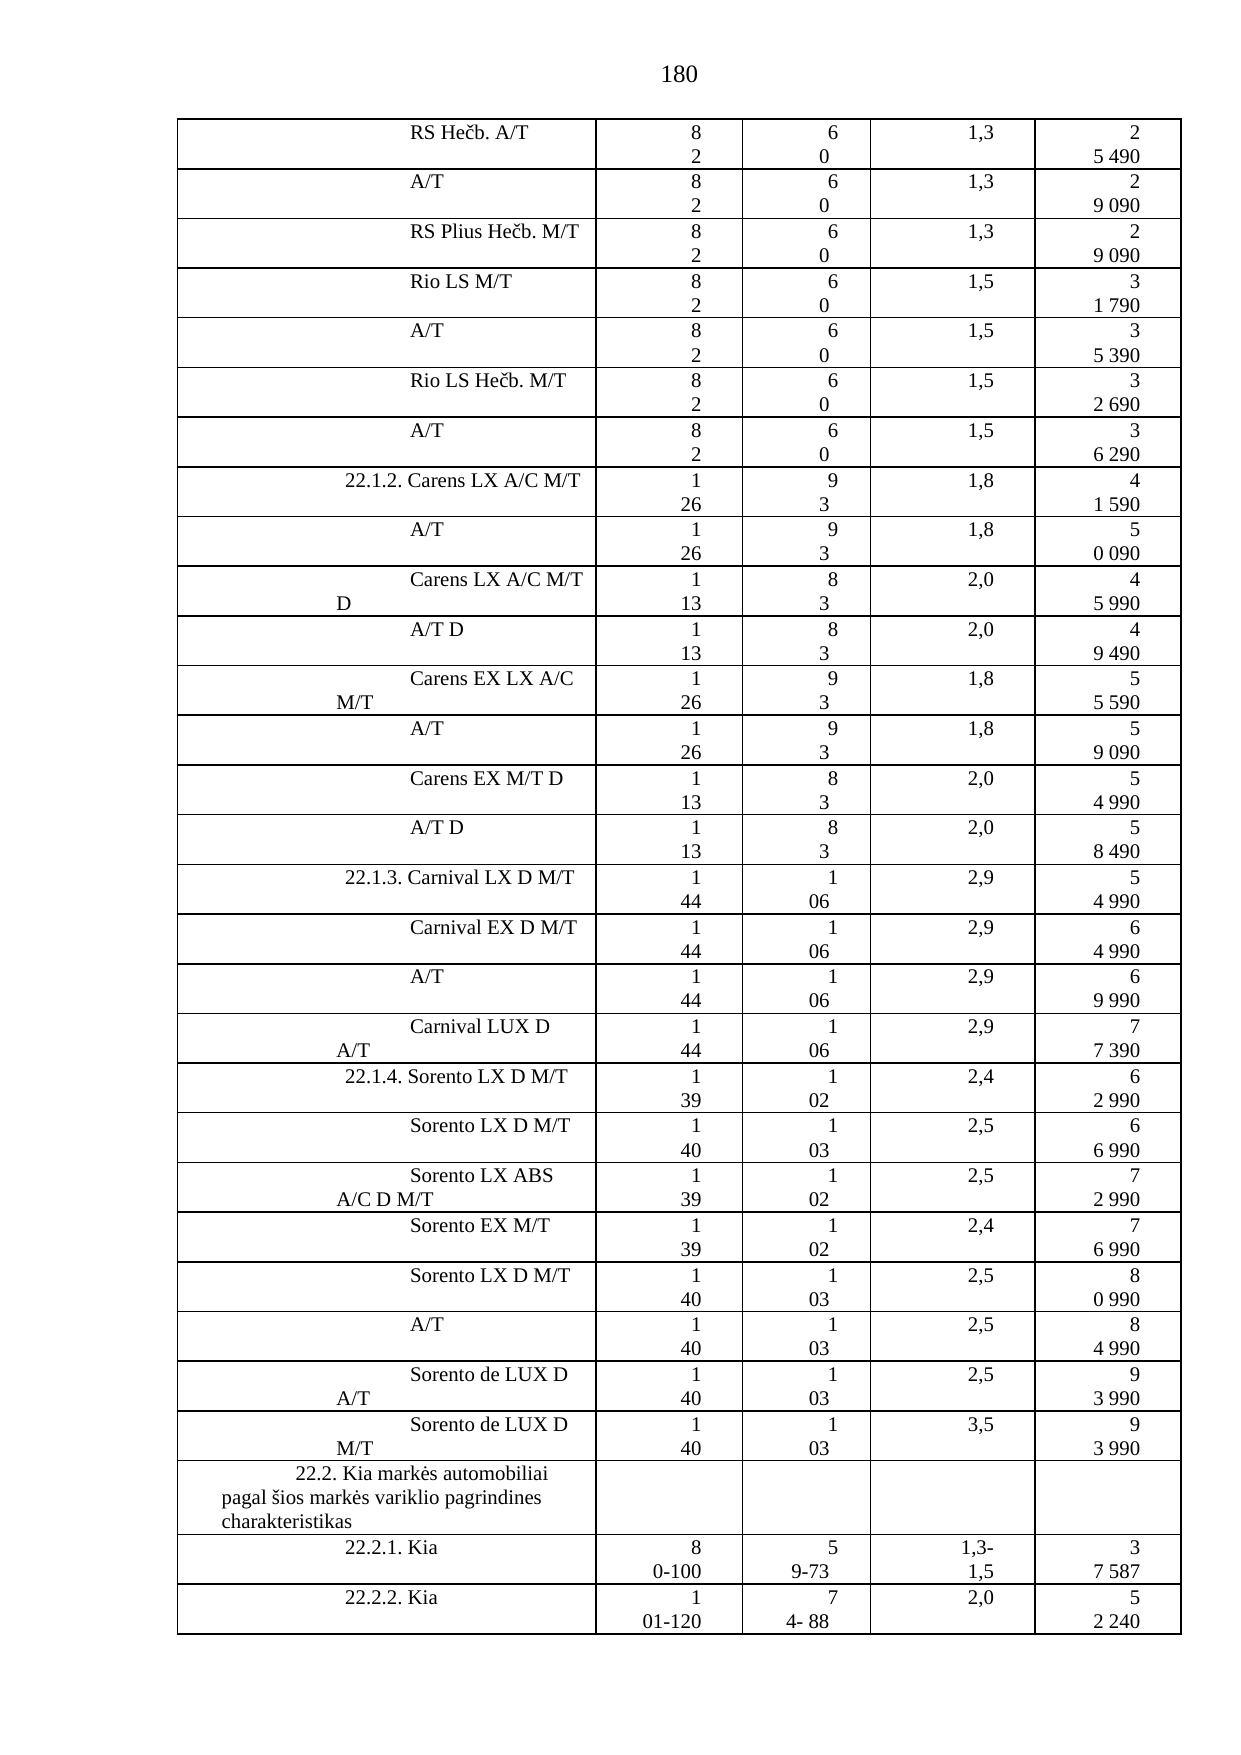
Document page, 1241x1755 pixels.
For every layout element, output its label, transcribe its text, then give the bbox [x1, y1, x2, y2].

table_cell 29 090 [1036, 170, 1180, 217]
table_cell 140 [597, 1362, 742, 1410]
table_cell 103 [743, 1263, 870, 1311]
table_cell A/T D [178, 617, 595, 665]
table_cell 126 [597, 666, 742, 714]
table_cell [1036, 1461, 1180, 1533]
table_cell 58 490 [1036, 815, 1180, 863]
table_cell 22.1.4. Sorento LX D M/T [178, 1064, 595, 1112]
table_cell 139 [597, 1163, 742, 1211]
table_cell 140 [597, 1412, 742, 1460]
table_cell 1,5 [871, 269, 1034, 317]
table_cell 60 [743, 120, 870, 168]
table_cell Sorento LX D M/T [178, 1113, 595, 1162]
table_cell 22.1.2. Carens LX A/C M/T [178, 468, 595, 516]
table_cell 59 090 [1036, 716, 1180, 764]
table_cell 45 990 [1036, 567, 1180, 615]
table_cell 82 [597, 170, 742, 217]
table_cell 60 [743, 418, 870, 466]
table_cell 140 [597, 1263, 742, 1311]
table_cell 103 [743, 1312, 870, 1360]
table_cell 50 090 [1036, 517, 1180, 565]
table_cell 93 [743, 468, 870, 516]
table_cell [871, 1461, 1034, 1533]
table_cell 113 [597, 766, 742, 814]
table_cell 77 390 [1036, 1014, 1180, 1062]
table_cell 93 [743, 517, 870, 565]
table_cell 1,8 [871, 468, 1034, 516]
table_cell 2,0 [871, 766, 1034, 814]
table_cell 59-73 [743, 1535, 870, 1583]
table_cell 69 990 [1036, 965, 1180, 1012]
table_cell 102 [743, 1213, 870, 1261]
table_cell 102 [743, 1064, 870, 1112]
table_cell 36 290 [1036, 418, 1180, 466]
table_cell 82 [597, 269, 742, 317]
table_cell 1,3 [871, 170, 1034, 217]
table_cell 2,4 [871, 1064, 1034, 1112]
table_cell 31 790 [1036, 269, 1180, 317]
table_cell A/T [178, 965, 595, 1012]
table_cell 126 [597, 468, 742, 516]
table_cell 2,9 [871, 865, 1034, 913]
table_cell 103 [743, 1362, 870, 1410]
table_cell 35 390 [1036, 318, 1180, 367]
table_cell RS Hečb. A/T [178, 120, 595, 168]
table_cell A/T [178, 716, 595, 764]
table_cell 82 [597, 120, 742, 168]
table_cell 140 [597, 1312, 742, 1360]
table_cell 1,5 [871, 418, 1034, 466]
table_cell 2,4 [871, 1213, 1034, 1261]
table_cell 66 990 [1036, 1113, 1180, 1162]
table_cell 37 587 [1036, 1535, 1180, 1583]
table_cell 2,9 [871, 1014, 1034, 1062]
table_cell Sorento LX D M/T [178, 1263, 595, 1311]
table_cell 60 [743, 318, 870, 367]
table_cell 106 [743, 915, 870, 963]
table_cell 1,8 [871, 666, 1034, 714]
table_cell Carnival EX D M/T [178, 915, 595, 963]
table_cell 62 990 [1036, 1064, 1180, 1112]
table_cell 60 [743, 368, 870, 416]
table_cell 49 490 [1036, 617, 1180, 665]
table_cell 83 [743, 617, 870, 665]
table_cell 82 [597, 318, 742, 367]
table_cell 139 [597, 1064, 742, 1112]
table_cell 1,3 [871, 120, 1034, 168]
table_cell 126 [597, 716, 742, 764]
table_cell 144 [597, 865, 742, 913]
table_cell 82 [597, 368, 742, 416]
table_cell 93 990 [1036, 1412, 1180, 1460]
table_cell 72 990 [1036, 1163, 1180, 1211]
table_cell A/T [178, 318, 595, 367]
table_cell 2,9 [871, 965, 1034, 1012]
table_cell 139 [597, 1213, 742, 1261]
table_cell 106 [743, 965, 870, 1012]
table_cell 102 [743, 1163, 870, 1211]
table_cell A/T [178, 418, 595, 466]
table_cell 82 [597, 219, 742, 267]
table_cell 22.1.3. Carnival LX D M/T [178, 865, 595, 913]
table_cell 2,5 [871, 1263, 1034, 1311]
table_cell 140 [597, 1113, 742, 1162]
table_cell 2,0 [871, 617, 1034, 665]
table_cell 54 990 [1036, 766, 1180, 814]
table_cell 103 [743, 1113, 870, 1162]
table_cell 144 [597, 965, 742, 1012]
table_cell Rio LS Hečb. M/T [178, 368, 595, 416]
table_cell 32 690 [1036, 368, 1180, 416]
table_cell 103 [743, 1412, 870, 1460]
table_cell 82 [597, 418, 742, 466]
table_cell 1,5 [871, 318, 1034, 367]
table_cell 101-120 [597, 1585, 742, 1633]
table_cell Carens LX A/C M/T D [178, 567, 595, 615]
table_cell 74- 88 [743, 1585, 870, 1633]
table_cell 22.2.1. Kia [178, 1535, 595, 1583]
table_cell Rio LS M/T [178, 269, 595, 317]
table_cell 2,5 [871, 1163, 1034, 1211]
table_cell 2,5 [871, 1113, 1034, 1162]
table_cell A/T [178, 1312, 595, 1360]
table_cell Sorento EX M/T [178, 1213, 595, 1261]
table_cell 144 [597, 1014, 742, 1062]
table_cell 54 990 [1036, 865, 1180, 913]
table_cell 1,8 [871, 716, 1034, 764]
table_cell 29 090 [1036, 219, 1180, 267]
table_cell 93 990 [1036, 1362, 1180, 1410]
table_cell Carens EX M/T D [178, 766, 595, 814]
table_cell 2,5 [871, 1312, 1034, 1360]
table_cell 22.2.2. Kia [178, 1585, 595, 1633]
table_cell 84 990 [1036, 1312, 1180, 1360]
table_cell 60 [743, 170, 870, 217]
table_cell 1,5 [871, 368, 1034, 416]
table_cell Sorento de LUX D A/T [178, 1362, 595, 1410]
table_cell 83 [743, 766, 870, 814]
table_cell 60 [743, 219, 870, 267]
table_cell 25 490 [1036, 120, 1180, 168]
table_cell 2,0 [871, 815, 1034, 863]
table_cell Sorento de LUX D M/T [178, 1412, 595, 1460]
table_cell A/T [178, 170, 595, 217]
table_cell 93 [743, 666, 870, 714]
table_cell 80-100 [597, 1535, 742, 1583]
table_cell 55 590 [1036, 666, 1180, 714]
table_cell [597, 1461, 742, 1533]
table_cell 1,3-1,5 [871, 1535, 1034, 1583]
table_cell 83 [743, 815, 870, 863]
table_cell 80 990 [1036, 1263, 1180, 1311]
table_cell 76 990 [1036, 1213, 1180, 1261]
table_cell 1,3 [871, 219, 1034, 267]
table_cell 126 [597, 517, 742, 565]
table_cell 93 [743, 716, 870, 764]
table_cell A/T [178, 517, 595, 565]
table_cell Carnival LUX D A/T [178, 1014, 595, 1062]
table_cell 64 990 [1036, 915, 1180, 963]
table_cell A/T D [178, 815, 595, 863]
table_cell 2,0 [871, 1585, 1034, 1633]
table_cell 22.2. Kia markės automobiliai pagal šios markės variklio pagrindines charakteristikas [178, 1461, 595, 1533]
table_cell 2,5 [871, 1362, 1034, 1410]
table_cell 83 [743, 567, 870, 615]
table_cell 52 240 [1036, 1585, 1180, 1633]
table_cell 113 [597, 567, 742, 615]
table_cell 2,0 [871, 567, 1034, 615]
table_cell 60 [743, 269, 870, 317]
table_cell 106 [743, 865, 870, 913]
table_cell 113 [597, 815, 742, 863]
table_cell 113 [597, 617, 742, 665]
table_cell 2,9 [871, 915, 1034, 963]
table_cell 3,5 [871, 1412, 1034, 1460]
table_cell [743, 1461, 870, 1533]
table_cell 1,8 [871, 517, 1034, 565]
table_cell 106 [743, 1014, 870, 1062]
table_cell 41 590 [1036, 468, 1180, 516]
table_cell RS Plius Hečb. M/T [178, 219, 595, 267]
table_cell Sorento LX ABS A/C D M/T [178, 1163, 595, 1211]
table_cell Carens EX LX A/C M/T [178, 666, 595, 714]
table_cell 144 [597, 915, 742, 963]
